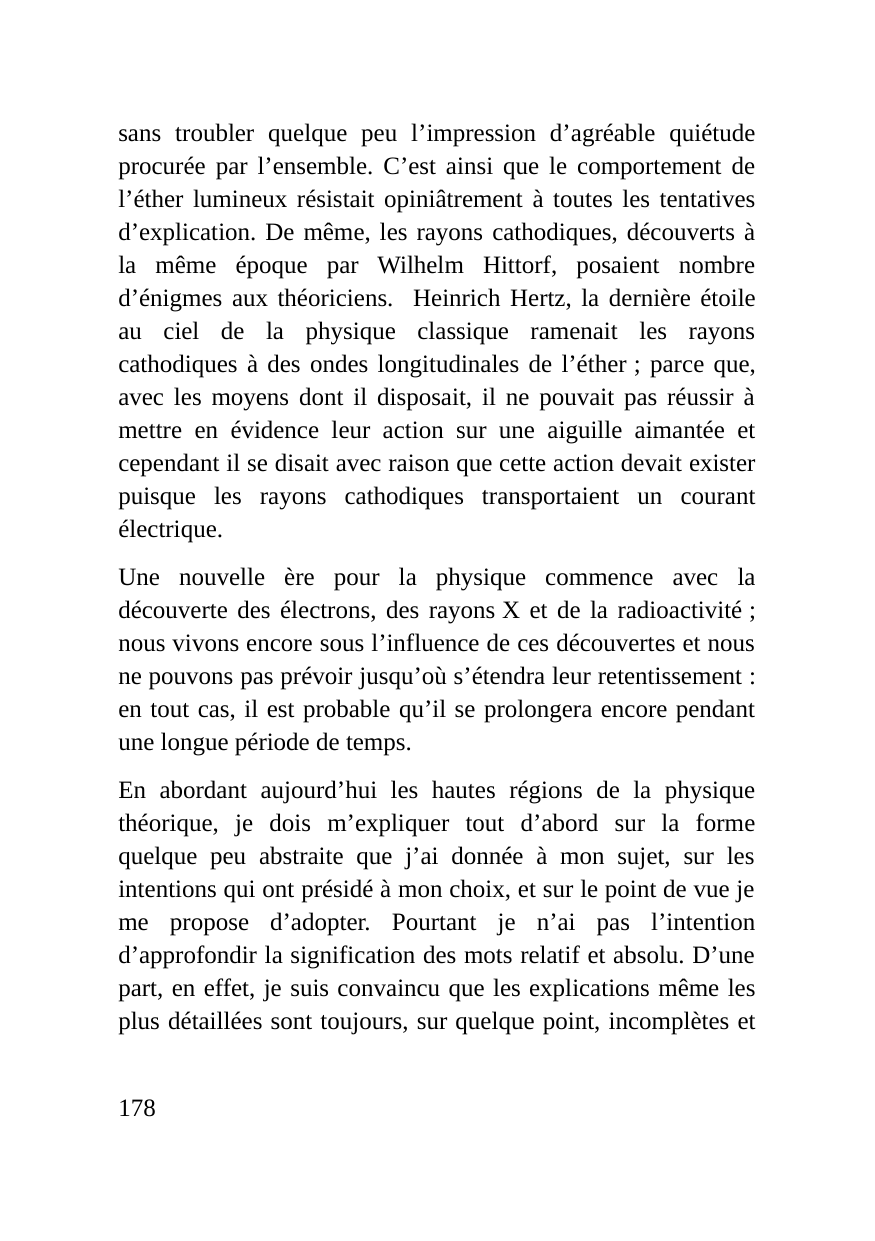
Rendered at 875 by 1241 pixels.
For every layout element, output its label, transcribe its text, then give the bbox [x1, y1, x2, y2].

text Une nouvelle ère pour la physique commence avec la découverte des électrons, des rayons X et de la radioactivité ; nous vivons encore sous l’influence de ces découvertes et nous ne pouvons pas prévoir jusqu’où s’étendra leur retentissement : en tout cas, il est probable qu’il se prolongera encore pendant une longue période de temps. [118, 562, 756, 756]
text sans troubler quelque peu l’impression d’agréable quiétude procurée par l’ensemble. C’est ainsi que le comportement de l’éther lumineux résistait opiniâtrement à toutes les tentatives d’explication. De même, les rayons cathodiques, découverts à la même époque par Wilhelm Hittorf, posaient nombre d’énigmes aux théoriciens. Heinrich Hertz, la dernière étoile au ciel de la physique classique ramenait les rayons cathodiques à des ondes longitudinales de l’éther ; parce que, avec les moyens dont il disposait, il ne pouvait pas réussir à mettre en évidence leur action sur une aiguille aimantée et cependant il se disait avec raison que cette action devait exister puisque les rayons cathodiques transportaient un courant électrique. [118, 118, 756, 543]
text En abordant aujourd’hui les hautes régions de la physique théorique, je dois m’expliquer tout d’abord sur la forme quelque peu abstraite que j’ai donnée à mon sujet, sur les intentions qui ont présidé à mon choix, et sur le point de vue je me propose d’adopter. Pourtant je n’ai pas l’intention d’approfondir la signification des mots relatif et absolu. D’une part, en effet, je suis convaincu que les explications même les plus détaillées sont toujours, sur quelque point, incomplètes et [118, 775, 756, 1034]
